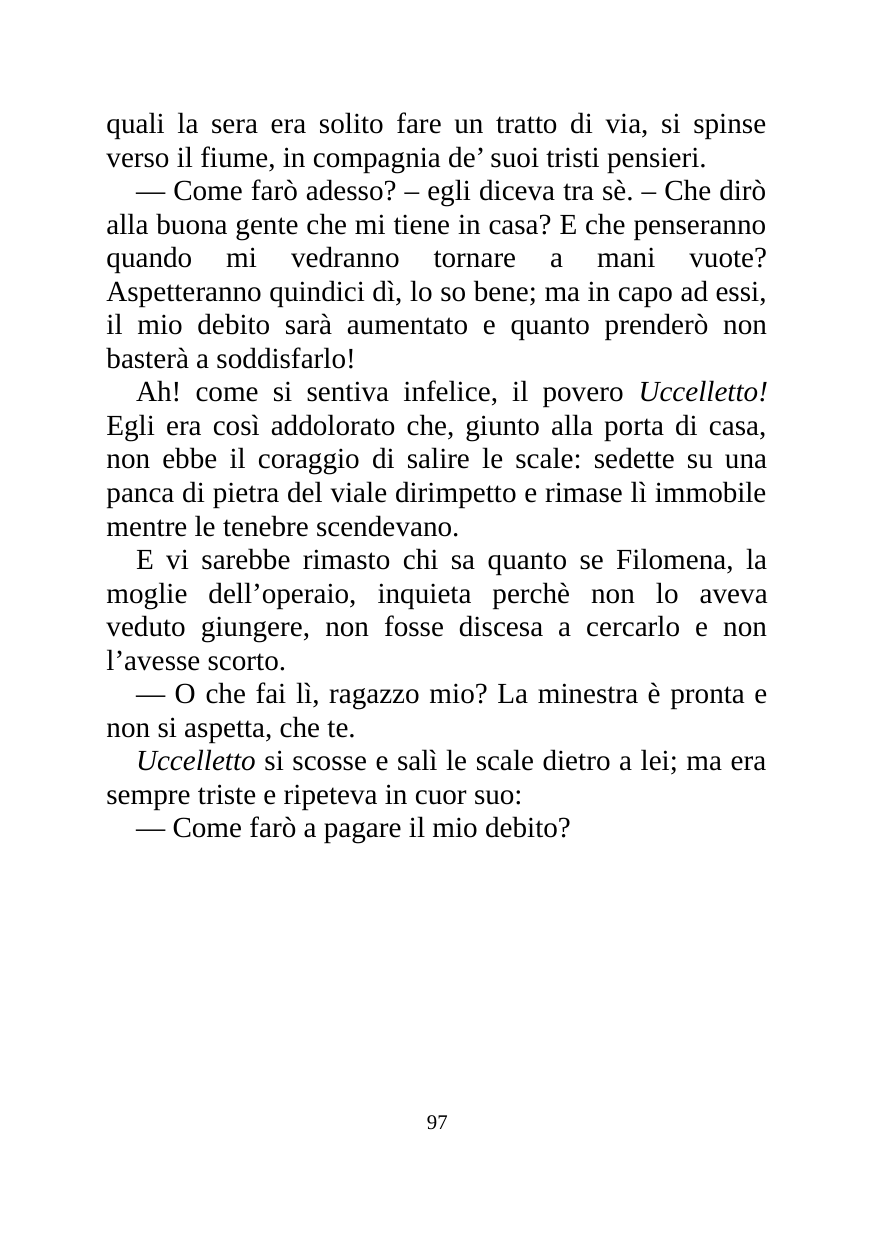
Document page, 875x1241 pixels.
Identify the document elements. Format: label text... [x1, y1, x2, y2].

text — O che fai lì, ragazzo mio? La minestra è pronta e non si aspetta, che te. [106, 676, 768, 743]
text Uccelletto si scosse e salì le scale dietro a lei; ma era sempre triste e ripeteva in cuor suo: [106, 743, 768, 811]
text — Come farò a pagare il mio debito? [106, 811, 768, 844]
text E vi sarebbe rimasto chi sa quanto se Filomena, la moglie dell’operaio, inquieta perchè non lo aveva veduto giungere, non fosse discesa a cercarlo e non l’avesse scorto. [106, 542, 768, 676]
text quali la sera era solito fare un tratto di via, si spinse verso il fiume, in compagnia de’ suoi tristi pensieri. [106, 106, 768, 173]
text — Come farò adesso? – egli diceva tra sè. – Che dirò alla buona gente che mi tiene in casa? E che penseranno quando mi vedranno tornare a mani vuote? Aspetteranno quindici dì, lo so bene; ma in capo ad essi, il mio debito sarà aumentato e quanto prenderò non basterà a soddisfarlo! [106, 173, 768, 374]
text Ah! come si sentiva infelice, il povero Uccelletto! Egli era così addolorato che, giunto alla porta di casa, non ebbe il coraggio di salire le scale: sedette su una panca di pietra del viale dirimpetto e rimase lì immobile mentre le tenebre scendevano. [106, 374, 768, 542]
